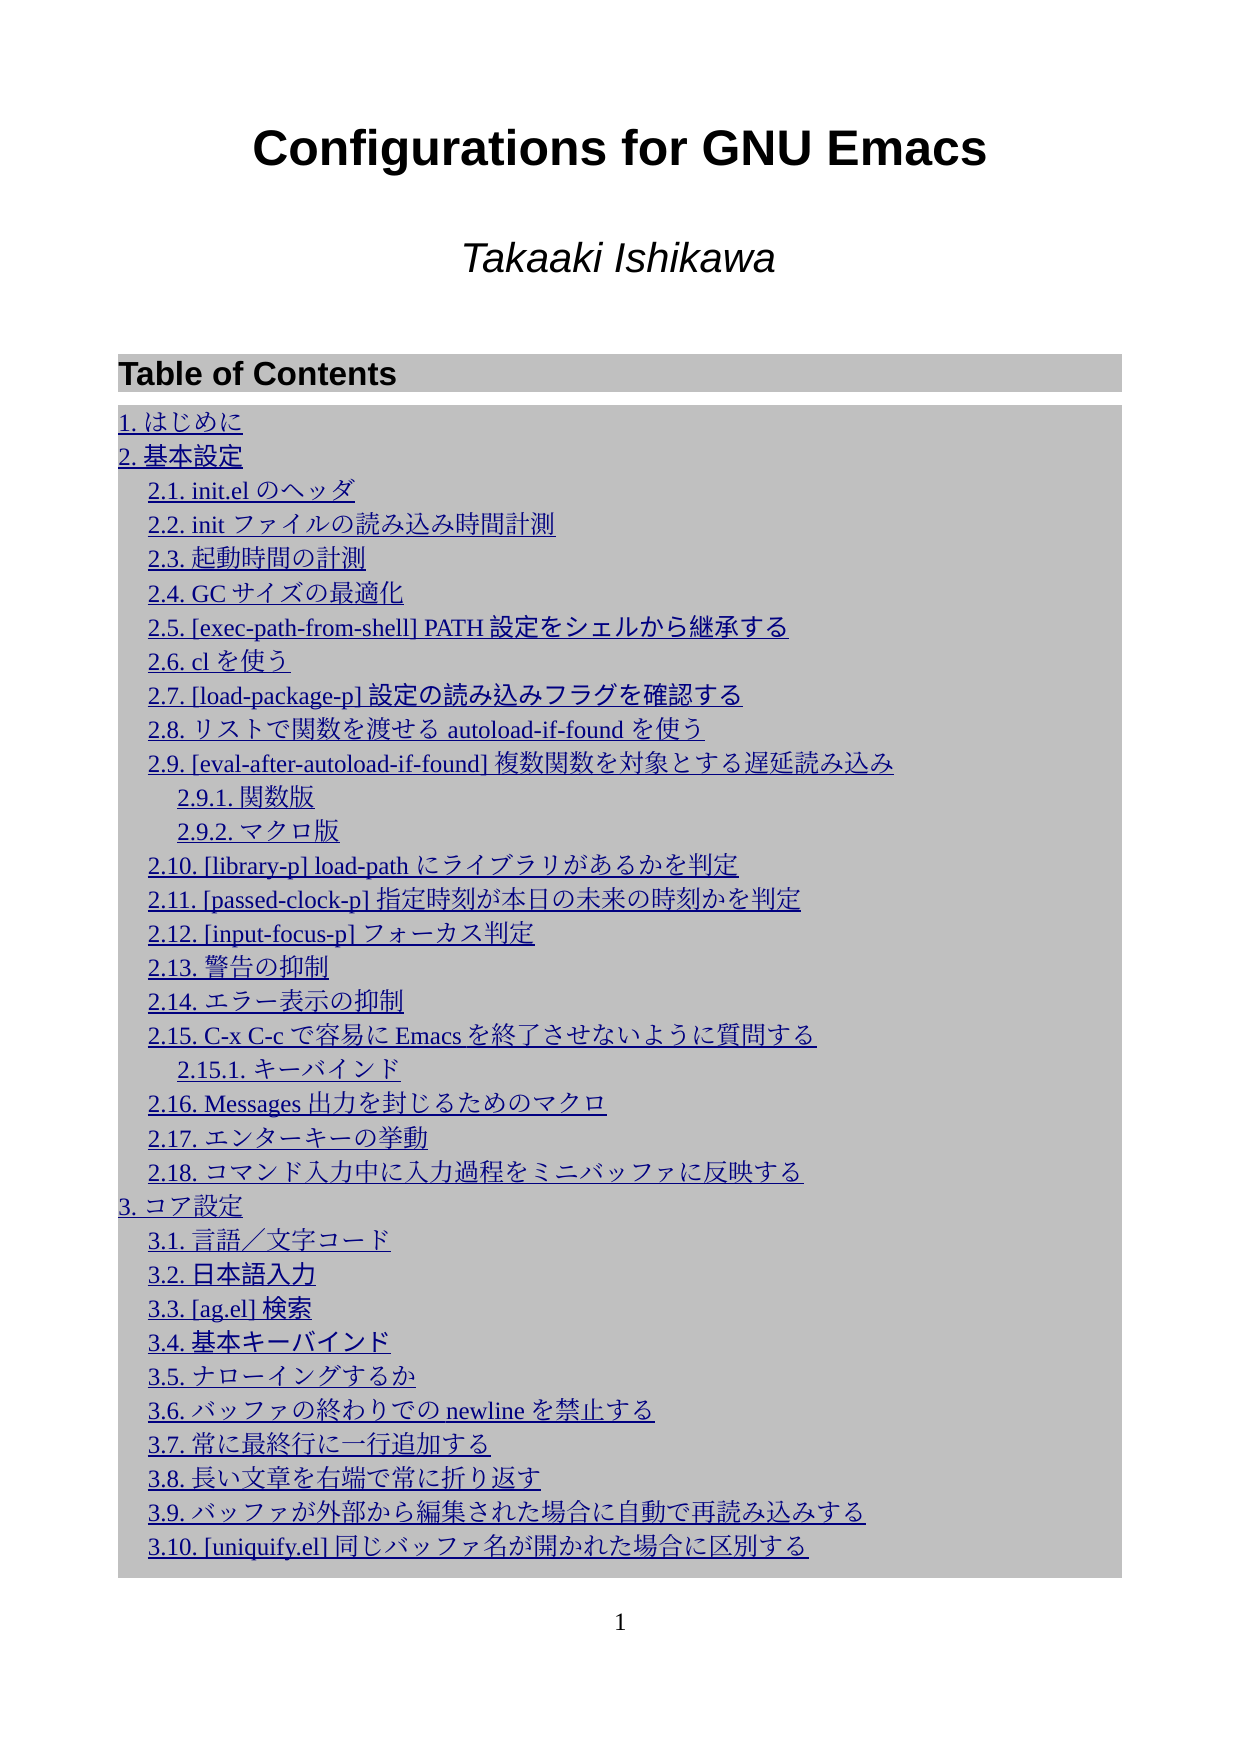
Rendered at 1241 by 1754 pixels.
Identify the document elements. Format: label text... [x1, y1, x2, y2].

subtitle Takaaki Ishikawa [118, 233, 1122, 281]
text 2.4. GCサイズの最適化 [148, 575, 1122, 609]
title Configurations for GNU Emacs [118, 118, 1122, 176]
text 3.5. ナローイングするか [148, 1359, 1122, 1393]
text 2. 基本設定 [118, 439, 1122, 473]
text 2.5. [exec-path-from-shell] PATH設定をシェルから継承する [148, 609, 1122, 643]
text 2.10. [library-p] load-path にライブラリがあるかを判定 [148, 848, 1122, 882]
text 2.8. リストで関数を渡せる autoload-if-found を使う [148, 711, 1122, 746]
text 3. コア設定 [118, 1188, 1122, 1222]
text 2.17. エンターキーの挙動 [148, 1120, 1122, 1154]
text 3.9. バッファが外部から編集された場合に自動で再読み込みする [148, 1495, 1122, 1529]
text 2.12. [input-focus-p] フォーカス判定 [148, 916, 1122, 950]
text 2.18. コマンド入力中に入力過程をミニバッファに反映する [148, 1154, 1122, 1188]
text 2.9.2. マクロ版 [177, 814, 1122, 848]
text 2.16. Messages 出力を封じるためのマクロ [148, 1086, 1122, 1120]
text 2.7. [load-package-p] 設定の読み込みフラグを確認する [148, 677, 1122, 711]
text 3.10. [uniquify.el] 同じバッファ名が開かれた場合に区別する [148, 1529, 1122, 1563]
text 3.3. [ag.el] 検索 [148, 1291, 1122, 1324]
text 2.14. エラー表示の抑制 [148, 984, 1122, 1018]
text 2.9.1. 関数版 [177, 779, 1122, 814]
text 3.4. 基本キーバインド [148, 1324, 1122, 1359]
text 2.15. C-x C-c で容易にEmacsを終了させないように質問する [148, 1018, 1122, 1052]
text 2.3. 起動時間の計測 [148, 541, 1122, 575]
text 2.9. [eval-after-autoload-if-found] 複数関数を対象とする遅延読み込み [148, 746, 1122, 779]
text 2.2. init ファイルの読み込み時間計測 [148, 507, 1122, 541]
text 3.2. 日本語入力 [148, 1256, 1122, 1291]
text 2.11. [passed-clock-p] 指定時刻が本日の未来の時刻かを判定 [148, 882, 1122, 916]
text 2.13. 警告の抑制 [148, 950, 1122, 984]
text 2.15.1. キーバインド [177, 1052, 1122, 1086]
text 3.1. 言語／文字コード [148, 1222, 1122, 1256]
text 2.6. cl を使う [148, 643, 1122, 677]
text 3.7. 常に最終行に一行追加する [148, 1427, 1122, 1461]
text 3.6. バッファの終わりでのnewlineを禁止する [148, 1393, 1122, 1427]
subtitle Table of Contents [118, 354, 1122, 392]
text 2.1. init.el のヘッダ [148, 473, 1122, 507]
text 3.8. 長い文章を右端で常に折り返す [148, 1461, 1122, 1495]
text 1. はじめに [118, 405, 1122, 439]
